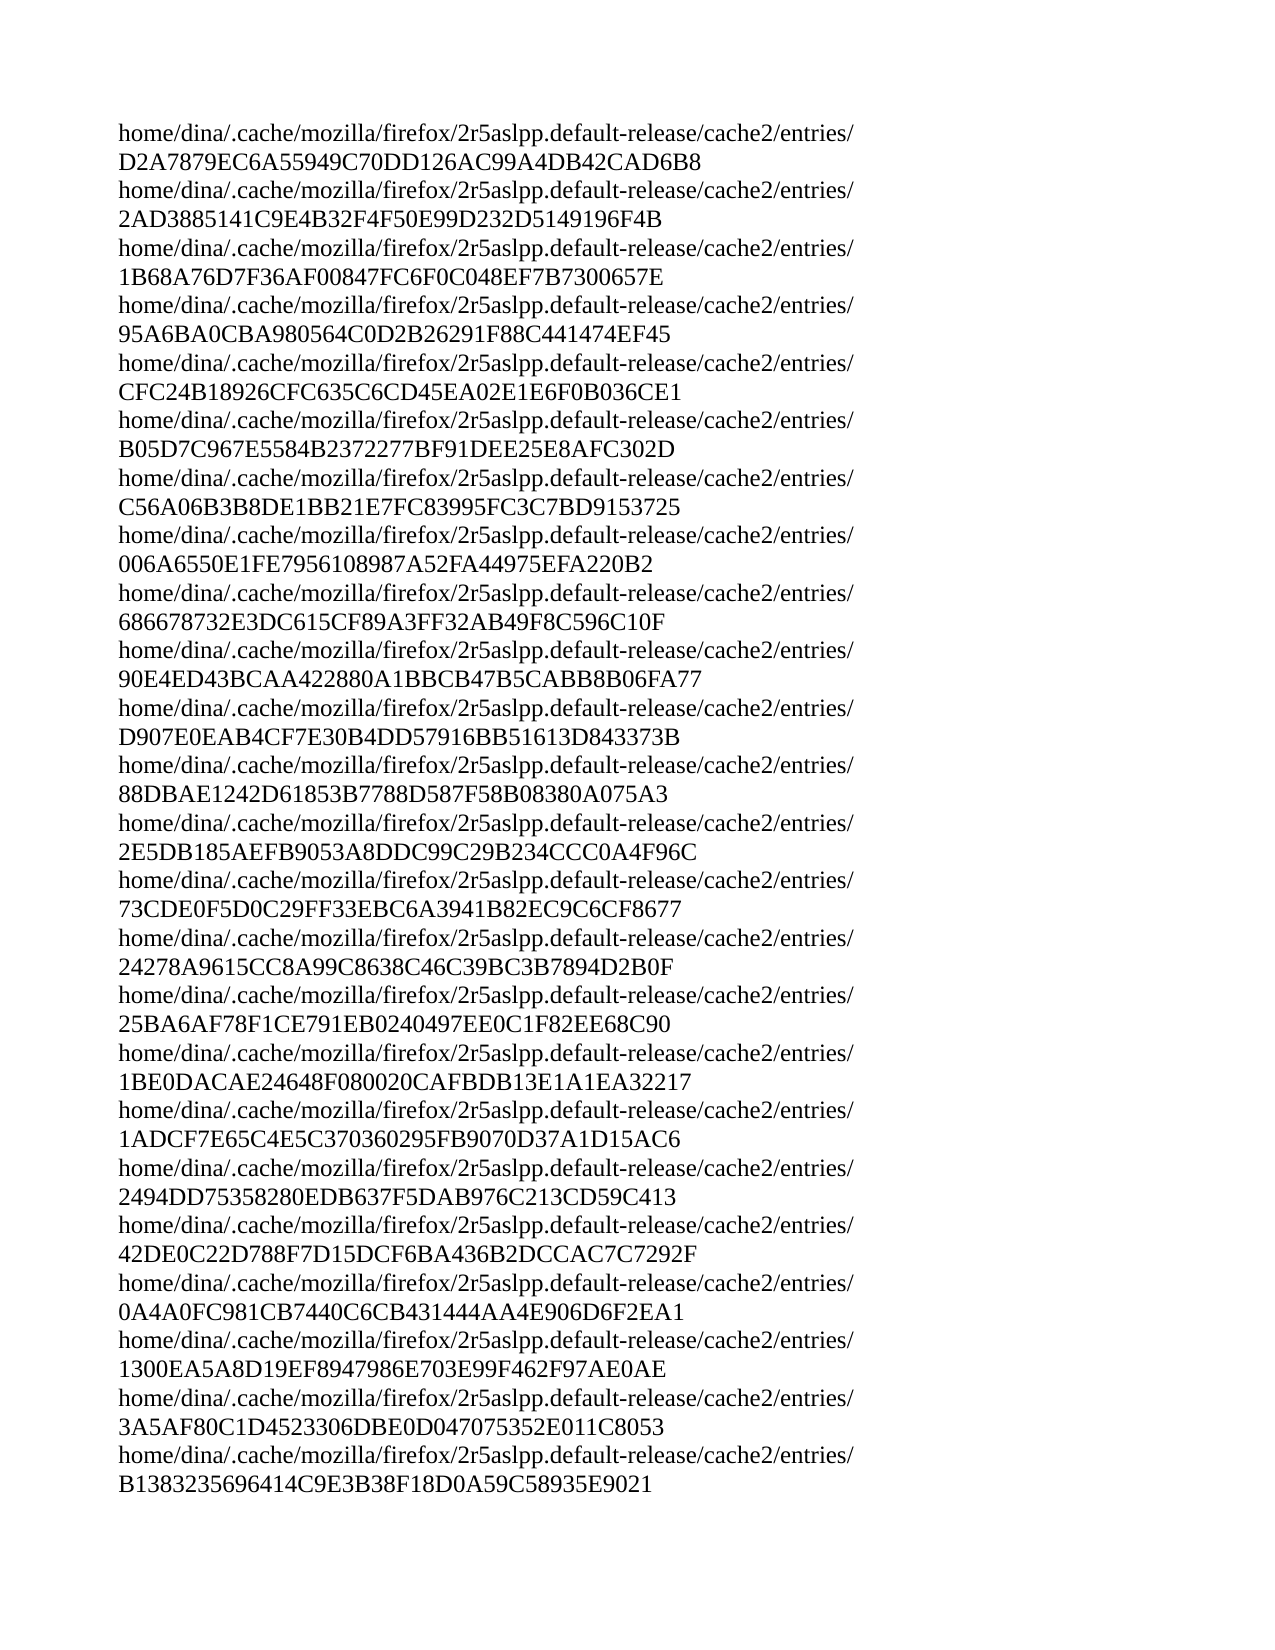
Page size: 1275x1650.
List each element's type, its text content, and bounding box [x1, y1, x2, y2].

text home/dina/.cache/mozilla/firefox/2r5aslpp.default-release/cache2/entries/95A6BA0CBA980564C0D2B26291F88C441474EF45 [118, 291, 1157, 348]
text home/dina/.cache/mozilla/firefox/2r5aslpp.default-release/cache2/entries/2E5DB185AEFB9053A8DDC99C29B234CCC0A4F96C [118, 808, 1157, 866]
text home/dina/.cache/mozilla/firefox/2r5aslpp.default-release/cache2/entries/25BA6AF78F1CE791EB0240497EE0C1F82EE68C90 [118, 981, 1157, 1038]
text home/dina/.cache/mozilla/firefox/2r5aslpp.default-release/cache2/entries/0A4A0FC981CB7440C6CB431444AA4E906D6F2EA1 [118, 1268, 1157, 1326]
text home/dina/.cache/mozilla/firefox/2r5aslpp.default-release/cache2/entries/1ADCF7E65C4E5C370360295FB9070D37A1D15AC6 [118, 1096, 1157, 1153]
text home/dina/.cache/mozilla/firefox/2r5aslpp.default-release/cache2/entries/D907E0EAB4CF7E30B4DD57916BB51613D843373B [118, 693, 1157, 751]
text home/dina/.cache/mozilla/firefox/2r5aslpp.default-release/cache2/entries/006A6550E1FE7956108987A52FA44975EFA220B2 [118, 521, 1157, 578]
text home/dina/.cache/mozilla/firefox/2r5aslpp.default-release/cache2/entries/73CDE0F5D0C29FF33EBC6A3941B82EC9C6CF8677 [118, 866, 1157, 923]
text home/dina/.cache/mozilla/firefox/2r5aslpp.default-release/cache2/entries/D2A7879EC6A55949C70DD126AC99A4DB42CAD6B8 [118, 118, 1157, 176]
text home/dina/.cache/mozilla/firefox/2r5aslpp.default-release/cache2/entries/90E4ED43BCAA422880A1BBCB47B5CABB8B06FA77 [118, 636, 1157, 693]
text home/dina/.cache/mozilla/firefox/2r5aslpp.default-release/cache2/entries/686678732E3DC615CF89A3FF32AB49F8C596C10F [118, 578, 1157, 636]
text home/dina/.cache/mozilla/firefox/2r5aslpp.default-release/cache2/entries/24278A9615CC8A99C8638C46C39BC3B7894D2B0F [118, 923, 1157, 981]
text home/dina/.cache/mozilla/firefox/2r5aslpp.default-release/cache2/entries/88DBAE1242D61853B7788D587F58B08380A075A3 [118, 751, 1157, 808]
text home/dina/.cache/mozilla/firefox/2r5aslpp.default-release/cache2/entries/B1383235696414C9E3B38F18D0A59C58935E9021 [118, 1441, 1157, 1498]
text home/dina/.cache/mozilla/firefox/2r5aslpp.default-release/cache2/entries/C56A06B3B8DE1BB21E7FC83995FC3C7BD9153725 [118, 463, 1157, 521]
text home/dina/.cache/mozilla/firefox/2r5aslpp.default-release/cache2/entries/B05D7C967E5584B2372277BF91DEE25E8AFC302D [118, 406, 1157, 463]
text home/dina/.cache/mozilla/firefox/2r5aslpp.default-release/cache2/entries/1B68A76D7F36AF00847FC6F0C048EF7B7300657E [118, 233, 1157, 291]
text home/dina/.cache/mozilla/firefox/2r5aslpp.default-release/cache2/entries/1300EA5A8D19EF8947986E703E99F462F97AE0AE [118, 1326, 1157, 1383]
text home/dina/.cache/mozilla/firefox/2r5aslpp.default-release/cache2/entries/CFC24B18926CFC635C6CD45EA02E1E6F0B036CE1 [118, 348, 1157, 406]
text home/dina/.cache/mozilla/firefox/2r5aslpp.default-release/cache2/entries/42DE0C22D788F7D15DCF6BA436B2DCCAC7C7292F [118, 1211, 1157, 1268]
text home/dina/.cache/mozilla/firefox/2r5aslpp.default-release/cache2/entries/3A5AF80C1D4523306DBE0D047075352E011C8053 [118, 1383, 1157, 1441]
text home/dina/.cache/mozilla/firefox/2r5aslpp.default-release/cache2/entries/1BE0DACAE24648F080020CAFBDB13E1A1EA32217 [118, 1038, 1157, 1096]
text home/dina/.cache/mozilla/firefox/2r5aslpp.default-release/cache2/entries/2494DD75358280EDB637F5DAB976C213CD59C413 [118, 1153, 1157, 1211]
text home/dina/.cache/mozilla/firefox/2r5aslpp.default-release/cache2/entries/2AD3885141C9E4B32F4F50E99D232D5149196F4B [118, 176, 1157, 233]
